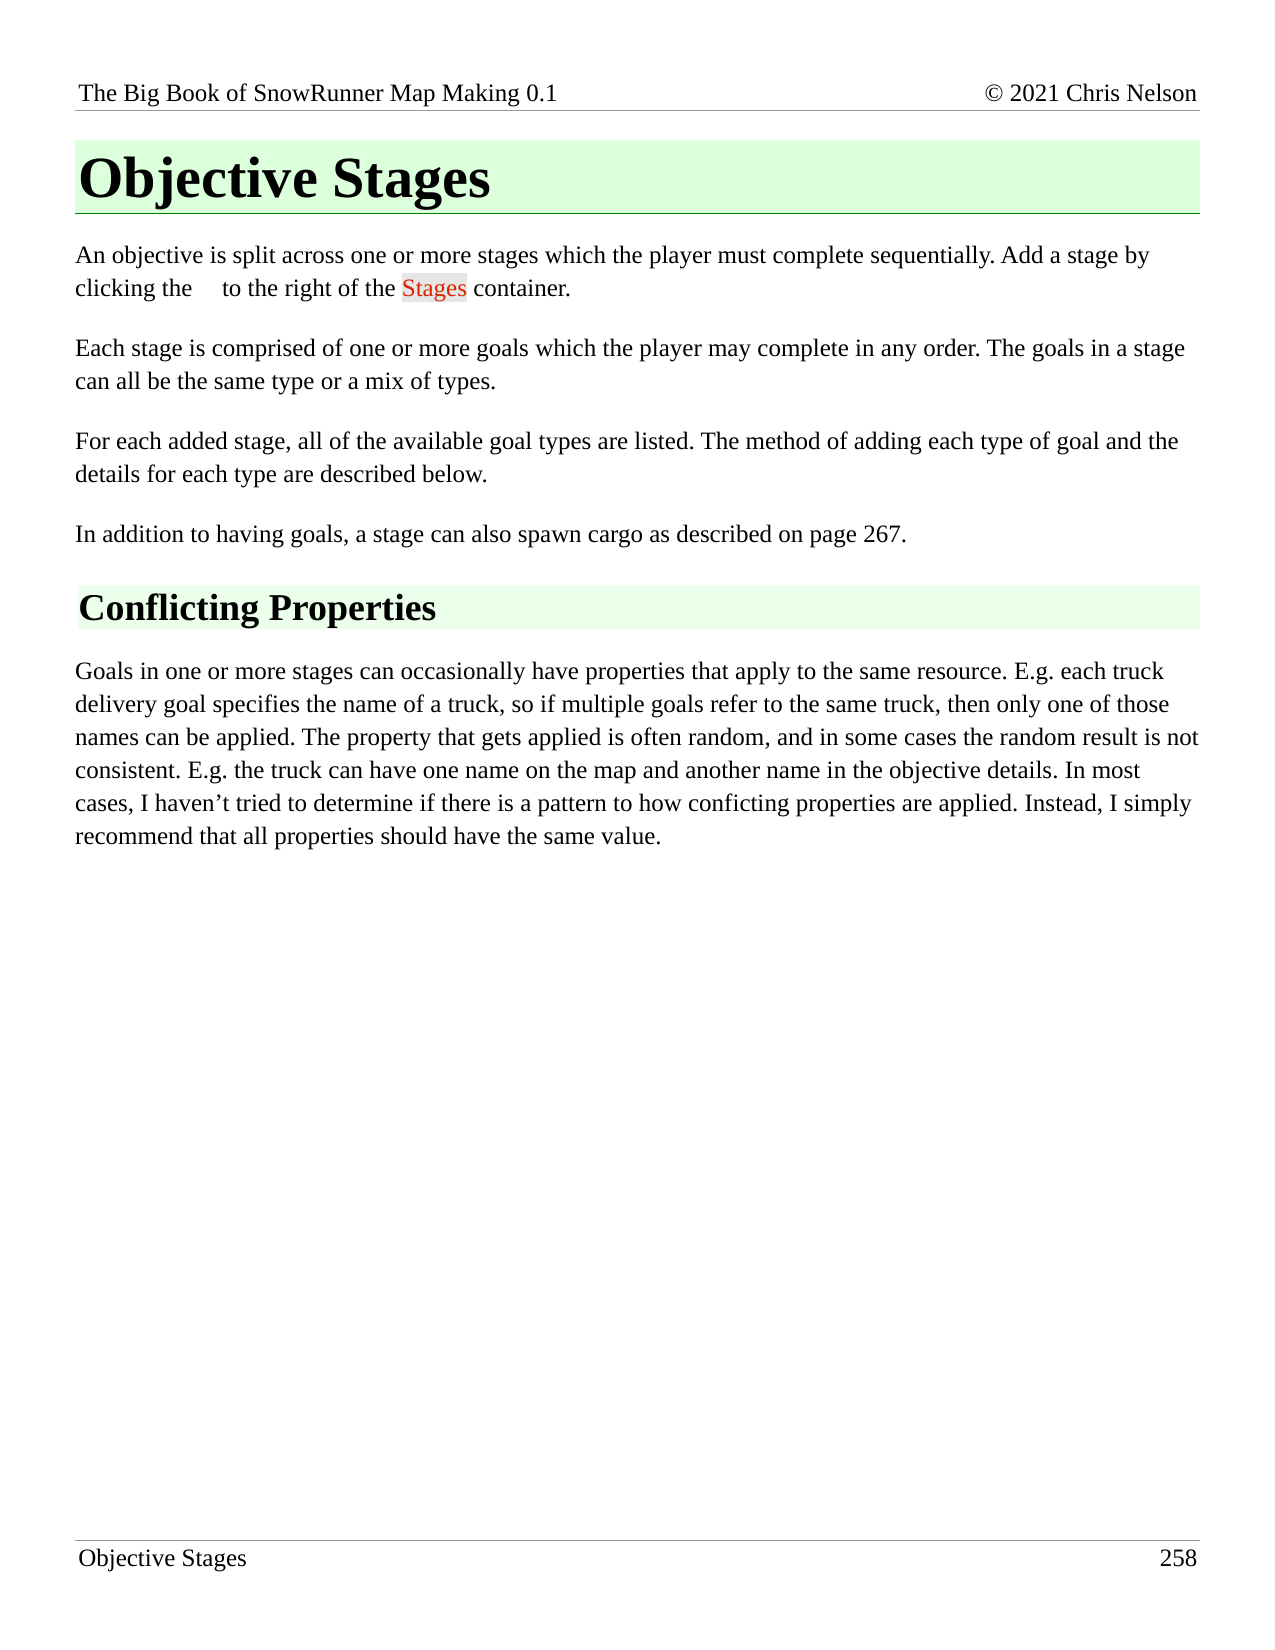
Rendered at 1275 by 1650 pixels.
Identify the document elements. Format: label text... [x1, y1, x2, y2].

text Each stage is comprised of one or more goals which the player may complete in any order. The goals in a stage can all be the same type or a mix of types. [75, 333, 1200, 395]
text An objective is split across one or more stages which the player must complete sequentially. Add a stage by clicking the ➕ to the right of the Stages container. [75, 240, 1200, 302]
text For each added stage, all of the available goal types are listed. The method of adding each type of goal and the details for each type are described below. [75, 426, 1200, 488]
subtitle Conflicting Properties [78, 585, 1200, 629]
text Goals in one or more stages can occasionally have properties that apply to the same resource. E.g. each truck delivery goal specifies the name of a truck, so if multiple goals refer to the same truck, then only one of those names can be applied. The property that gets applied is often random, and in some cases the random result is not consistent. E.g. the truck can have one name on the map and another name in the objective details. In most cases, I haven’t tried to determine if there is a pattern to how conficting properties are applied. Instead, I simply recommend that all properties should have the same value. [75, 656, 1200, 850]
subtitle Objective Stages [75, 140, 1200, 213]
text In addition to having goals, a stage can also spawn cargo as described on page 267. [75, 519, 1200, 548]
